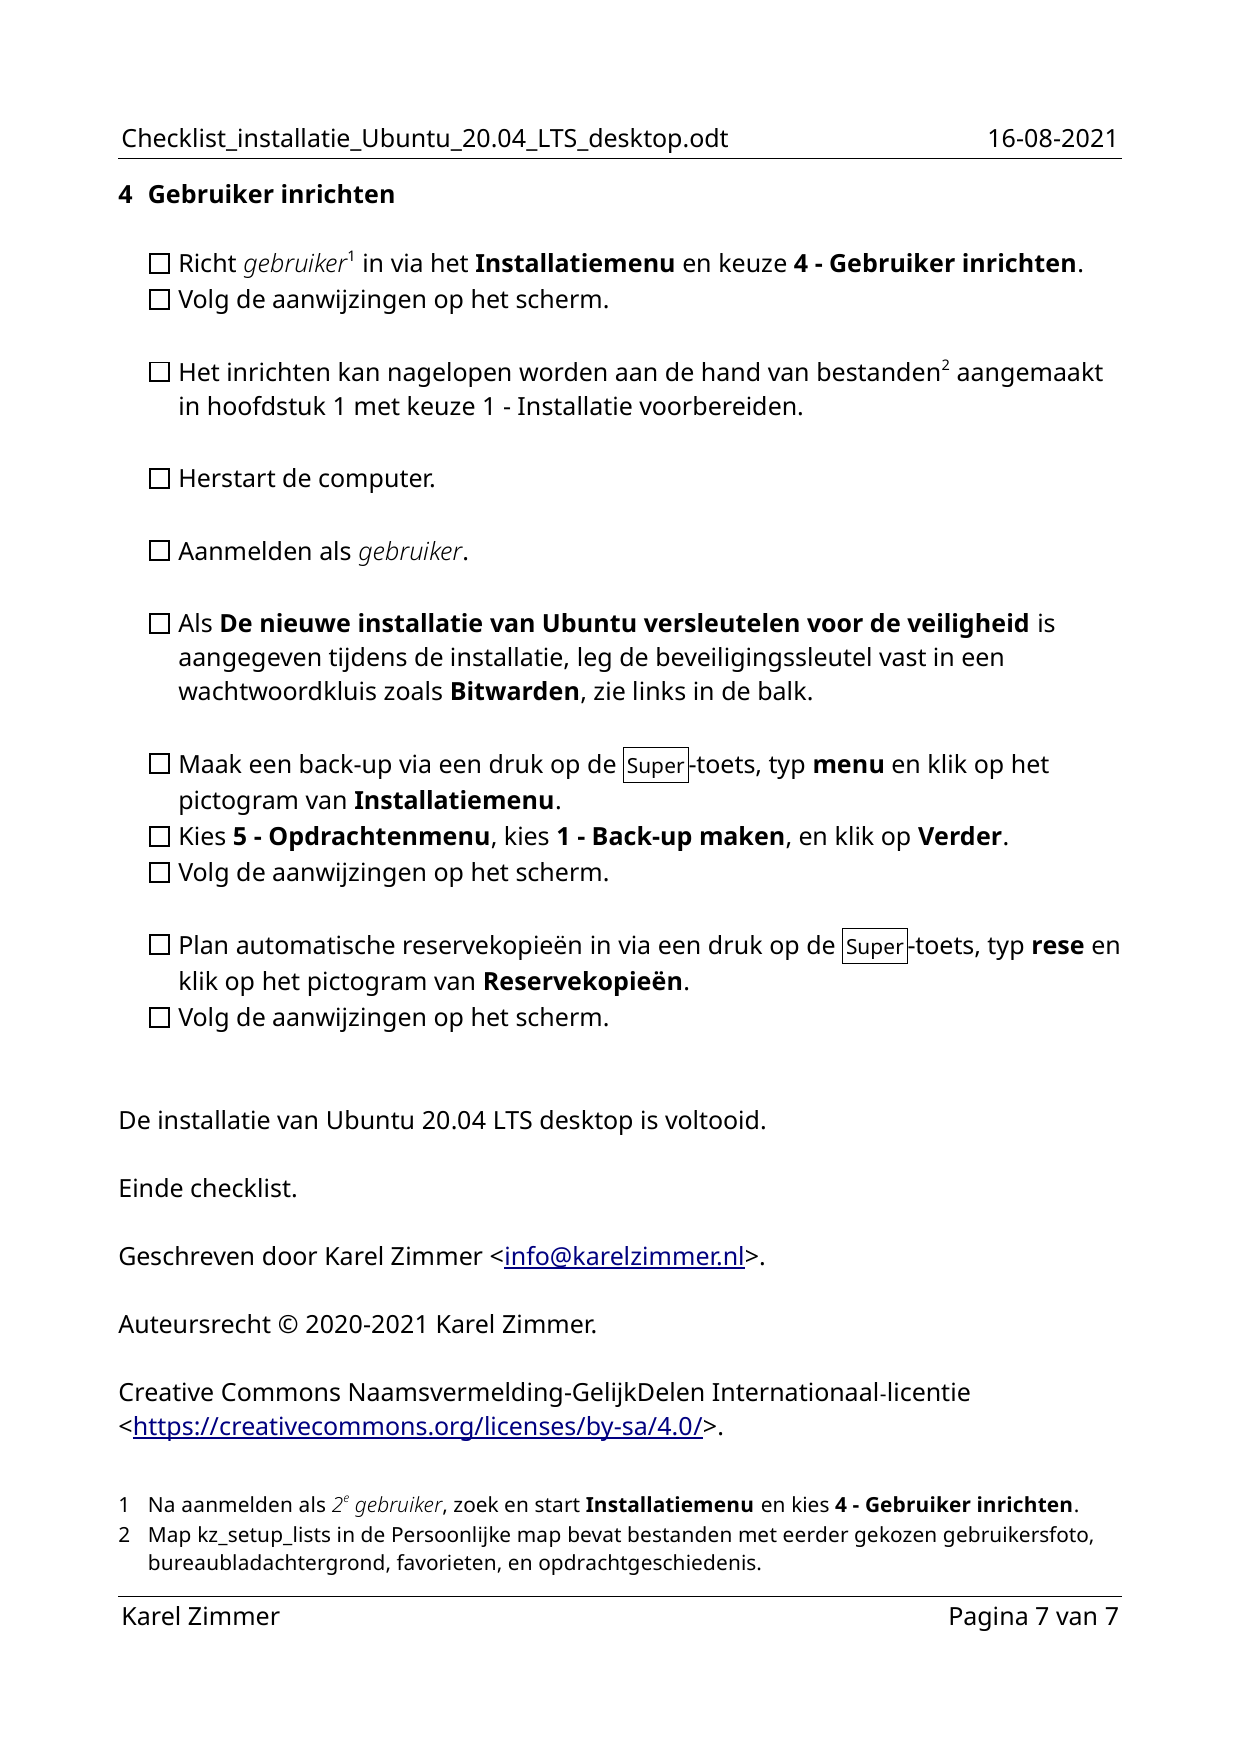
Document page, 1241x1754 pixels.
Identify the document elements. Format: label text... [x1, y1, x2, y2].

list Gebruiker inrichten [118, 177, 1122, 211]
table_cell [141, 496, 177, 533]
table_cell Kies 5 - Opdrachtenmenu, kies 1 - Back-up maken, en klik op Verder. [177, 818, 1122, 854]
table_cell [177, 318, 1122, 354]
table_cell [141, 424, 177, 460]
table_cell Plan automatische reservekopieën in via een druk op de Super-toets, typ rese en klik op het pictogram van Reservekopieën. [177, 927, 1122, 999]
table_cell [141, 354, 177, 424]
table_header [141, 245, 177, 281]
table_cell [141, 890, 177, 927]
table_cell [141, 709, 177, 746]
table_cell [177, 709, 1122, 746]
table_cell Volg de aanwijzingen op het scherm. [177, 854, 1122, 890]
table_cell [141, 605, 177, 709]
table_cell [141, 746, 177, 818]
table_cell [177, 496, 1122, 533]
text Einde checklist. [118, 1171, 1122, 1205]
table_header Richt gebruiker in via het Installatiemenu en keuze 4 - Gebruiker inrichten. [177, 245, 1122, 281]
table_cell [141, 533, 177, 569]
table_cell Herstart de computer. [177, 460, 1122, 496]
table_cell Maak een back-up via een druk op de Super-toets, typ menu en klik op het pictogram van Installatiemenu. [177, 746, 1122, 818]
table_cell Volg de aanwijzingen op het scherm. [177, 999, 1122, 1035]
table_cell [141, 999, 177, 1035]
table_cell [177, 569, 1122, 605]
table_cell [177, 424, 1122, 460]
text De installatie van Ubuntu 20.04 LTS desktop is voltooid. [118, 1103, 1122, 1137]
table_cell Het inrichten kan nagelopen worden aan de hand van bestanden aangemaakt in hoofdstuk 1 met keuze 1 - Installatie voorbereiden. [177, 354, 1122, 424]
table_cell [141, 318, 177, 354]
table_cell [141, 281, 177, 317]
table_cell [141, 854, 177, 890]
text Auteursrecht © 2020-2021 Karel Zimmer. [118, 1307, 1122, 1341]
table_cell Aanmelden als gebruiker. [177, 533, 1122, 569]
table_cell [177, 890, 1122, 927]
table_cell [141, 569, 177, 605]
table_cell Volg de aanwijzingen op het scherm. [177, 281, 1122, 317]
text Geschreven door Karel Zimmer <info@karelzimmer.nl>. [118, 1239, 1122, 1273]
text Creative Commons Naamsvermelding-GelijkDelen Internationaal-licentie <https://creativecommons.org/licenses/by-sa/4.0/>. [118, 1375, 1122, 1443]
table_cell [141, 927, 177, 999]
table_cell [141, 818, 177, 854]
table_cell Als De nieuwe installatie van Ubuntu versleutelen voor de veiligheid is aangegeven tijdens de installatie, leg de beveiligingssleutel vast in een wachtwoordkluis zoals Bitwarden, zie links in de balk. [177, 605, 1122, 709]
table_cell [141, 460, 177, 496]
